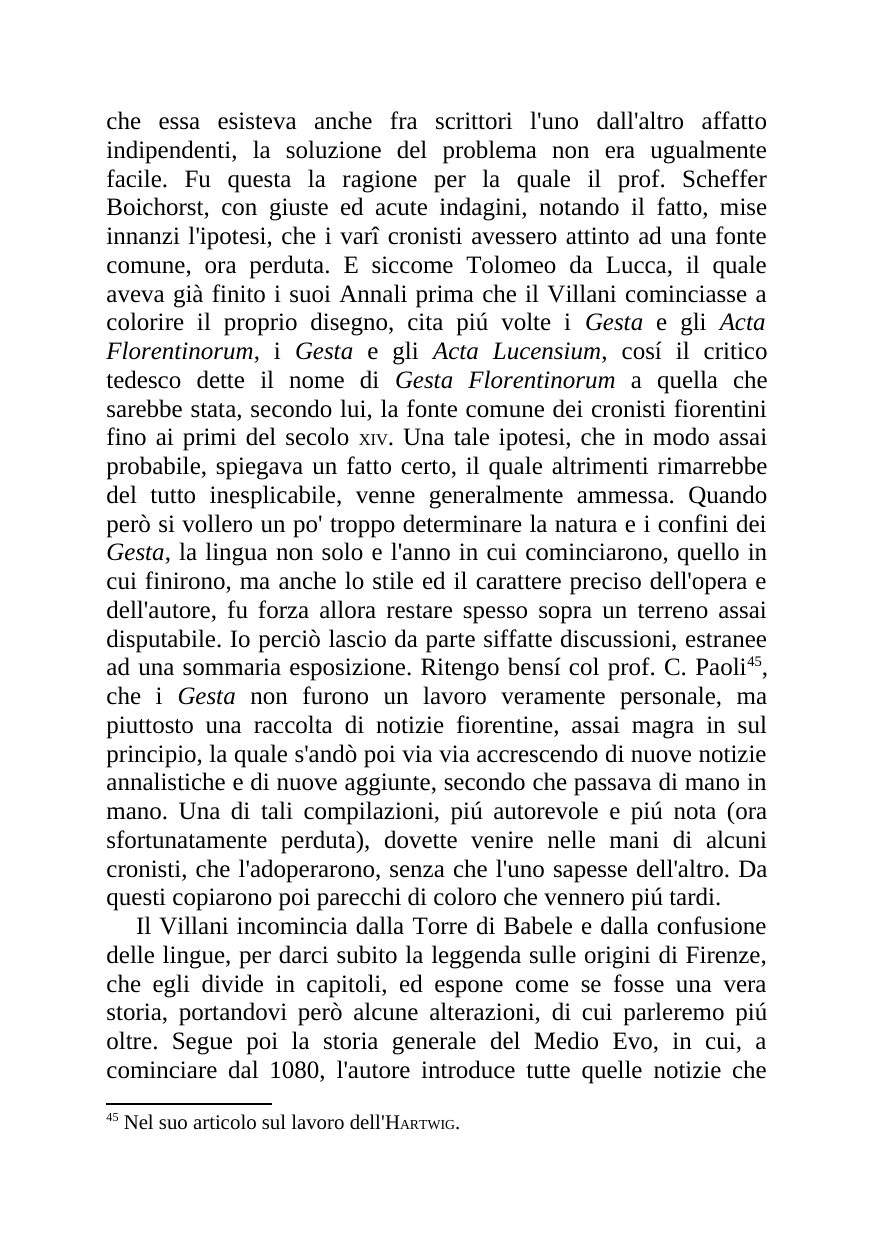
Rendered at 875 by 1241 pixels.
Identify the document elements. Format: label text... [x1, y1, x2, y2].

text Nel suo articolo sul lavoro dell'Hartwig. [106, 1110, 768, 1134]
text che essa esisteva anche fra scrittori l'uno dall'altro affatto indipendenti, la soluzione del problema non era ugualmente facile. Fu questa la ragione per la quale il prof. Scheffer Boichorst, con giuste ed acute indagini, notando il fatto, mise innanzi l'ipotesi, che i varî cronisti avessero attinto ad una fonte comune, ora perduta. E siccome Tolomeo da Lucca, il quale aveva già finito i suoi Annali prima che il Villani cominciasse a colorire il proprio disegno, cita piú volte i Gesta e gli Acta Florentinorum, i Gesta e gli Acta Lucensium, cosí il critico tedesco dette il nome di Gesta Florentinorum a quella che sarebbe stata, secondo lui, la fonte comune dei cronisti fiorentini fino ai primi del secolo xiv. Una tale ipotesi, che in modo assai probabile, spiegava un fatto certo, il quale altrimenti rimarrebbe del tutto inesplicabile, venne generalmente ammessa. Quando però si vollero un po' troppo determinare la natura e i confini dei Gesta, la lingua non solo e l'anno in cui cominciarono, quello in cui finirono, ma anche lo stile ed il carattere preciso dell'opera e dell'autore, fu forza allora restare spesso sopra un terreno assai disputabile. Io perciò lascio da parte siffatte discussioni, estranee ad una sommaria esposizione. Ritengo bensí col prof. C. Paoli, che i Gesta non furono un lavoro veramente personale, ma piuttosto una raccolta di notizie fiorentine, assai magra in sul principio, la quale s'andò poi via via accrescendo di nuove notizie annalistiche e di nuove aggiunte, secondo che passava di mano in mano. Una di tali compilazioni, piú autorevole e piú nota (ora sfortunatamente perduta), dovette venire nelle mani di alcuni cronisti, che l'adoperarono, senza che l'uno sapesse dell'altro. Da questi copiarono poi parecchi di coloro che vennero piú tardi. [106, 106, 768, 911]
text Il Villani incomincia dalla Torre di Babele e dalla confusione delle lingue, per darci subito la leggenda sulle origini di Firenze, che egli divide in capitoli, ed espone come se fosse una vera storia, portandovi però alcune alterazioni, di cui parleremo piú oltre. Segue poi la storia generale del Medio Evo, in cui, a cominciare dal 1080, l'autore introduce tutte quelle notizie che [106, 911, 768, 1084]
